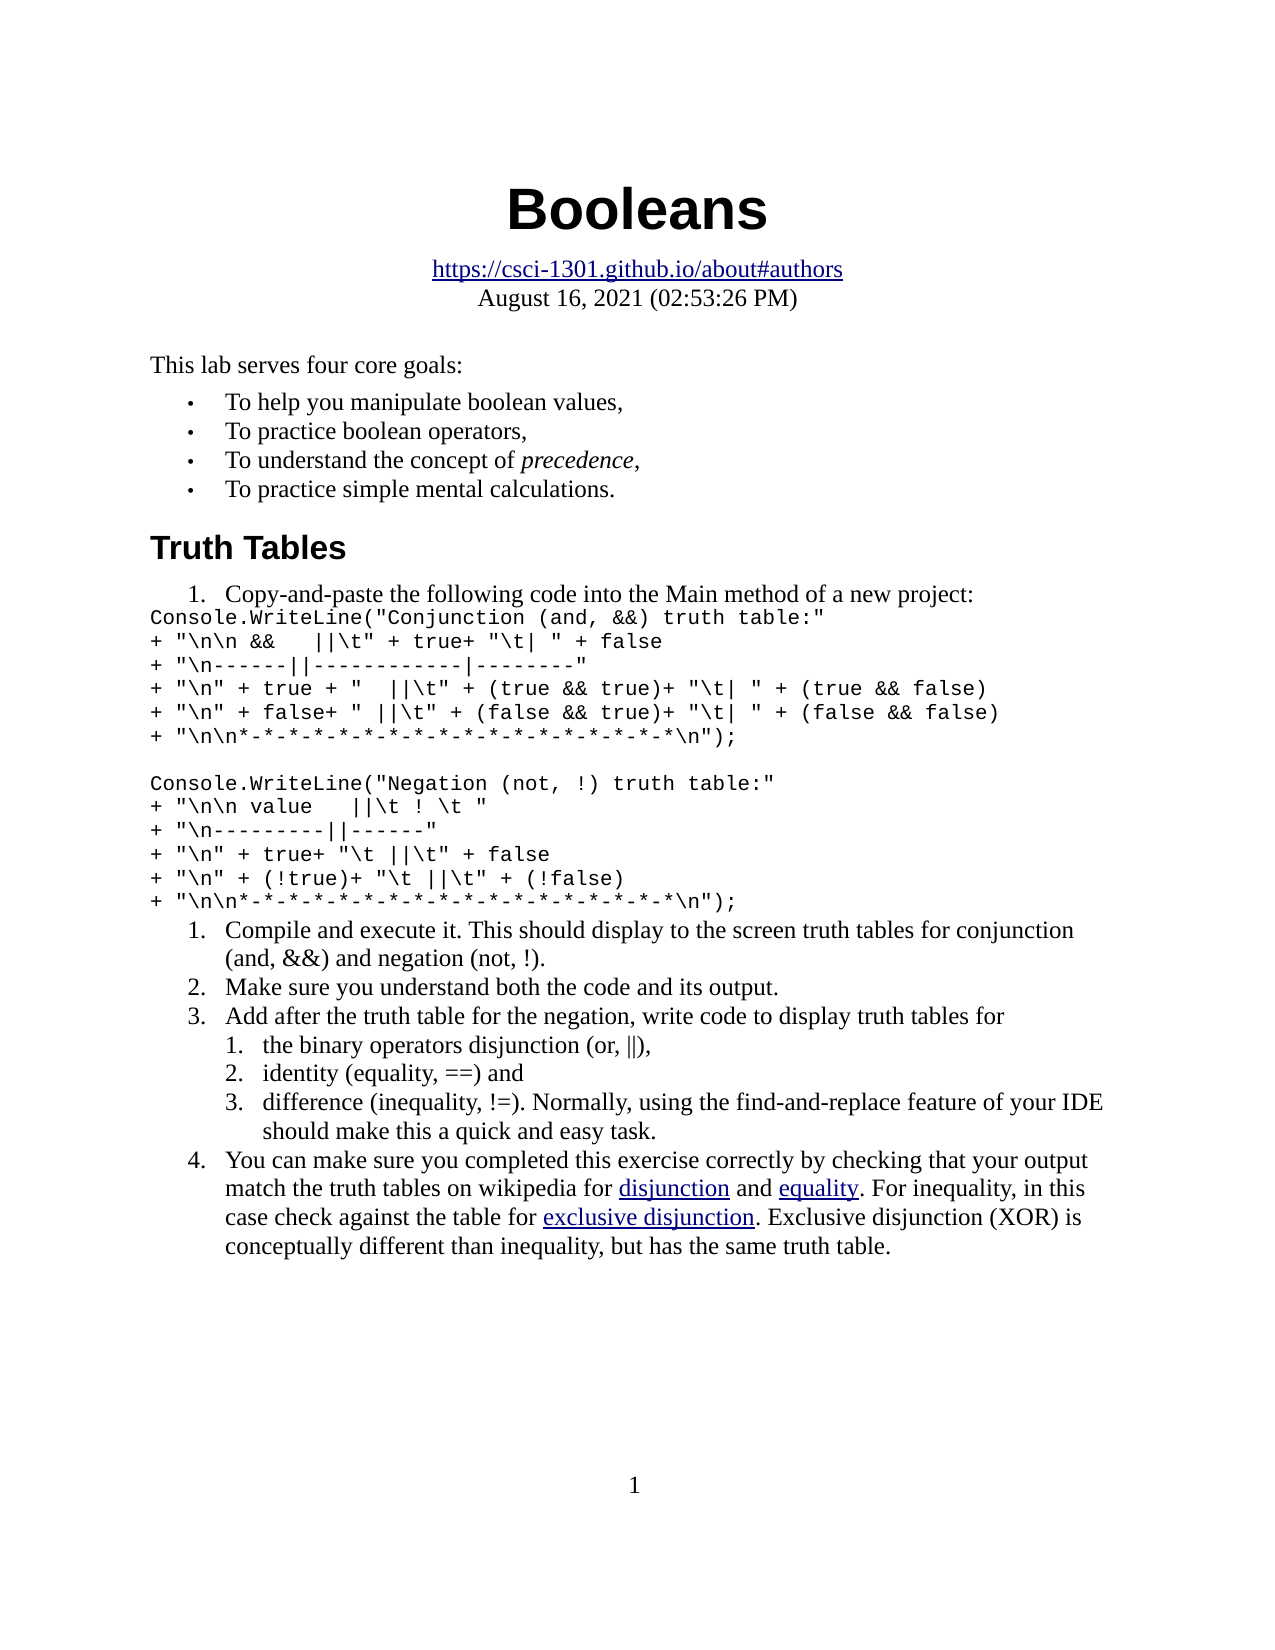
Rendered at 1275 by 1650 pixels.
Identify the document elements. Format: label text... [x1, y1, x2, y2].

list difference (inequality, !=). Normally, using the find-and-replace feature of your IDE should make this a quick and easy task. [225, 1087, 1125, 1145]
list identity (equality, ==) and [225, 1058, 1125, 1087]
list Add after the truth table for the negation, write code to display truth tables for [187, 1001, 1125, 1030]
text August 16, 2021 (02:53:26 PM) [150, 283, 1125, 312]
text + "\n" + false+ " ||\t" + (false && true)+ "\t| " + (false && false) [150, 702, 1125, 726]
text + "\n---------||------" [150, 820, 1125, 844]
text + "\n" + true + " ||\t" + (true && true)+ "\t| " + (true && false) [150, 678, 1125, 702]
text Console.WriteLine("Conjunction (and, &&) truth table:" [150, 607, 1125, 631]
text + "\n\n*-*-*-*-*-*-*-*-*-*-*-*-*-*-*-*-*-*\n"); [150, 891, 1125, 915]
list Copy-and-paste the following code into the Main method of a new project: [187, 579, 1125, 607]
title Booleans [150, 175, 1125, 242]
list To practice boolean operators, [187, 416, 1125, 445]
text + "\n------||------------|--------" [150, 655, 1125, 678]
text + "\n\n value ||\t ! \t " [150, 797, 1125, 820]
list To practice simple mental calculations. [187, 474, 1125, 502]
list To understand the concept of precedence, [187, 445, 1125, 474]
list You can make sure you completed this exercise correctly by checking that your output match the truth tables on wikipedia for disjunction and equality. For inequality, in this case check against the table for exclusive disjunction. Exclusive disjunction (XOR) is conceptually different than inequality, but has the same truth table. [187, 1145, 1125, 1260]
list Compile and execute it. This should display to the screen truth tables for conjunction (and, &&) and negation (not, !). [187, 915, 1125, 972]
text + "\n\n && ||\t" + true+ "\t| " + false [150, 631, 1125, 655]
list Make sure you understand both the code and its output. [187, 972, 1125, 1001]
list the binary operators disjunction (or, ||), [225, 1030, 1125, 1058]
subtitle Truth Tables [150, 527, 1125, 566]
list To help you manipulate boolean values, [187, 387, 1125, 416]
text + "\n" + (!true)+ "\t ||\t" + (!false) [150, 867, 1125, 891]
text This lab serves four core goals: [150, 350, 1125, 378]
text + "\n" + true+ "\t ||\t" + false [150, 844, 1125, 867]
text Console.WriteLine("Negation (not, !) truth table:" [150, 773, 1125, 797]
text https://csci-1301.github.io/about#authors [150, 254, 1125, 283]
text + "\n\n*-*-*-*-*-*-*-*-*-*-*-*-*-*-*-*-*-*\n"); [150, 726, 1125, 749]
